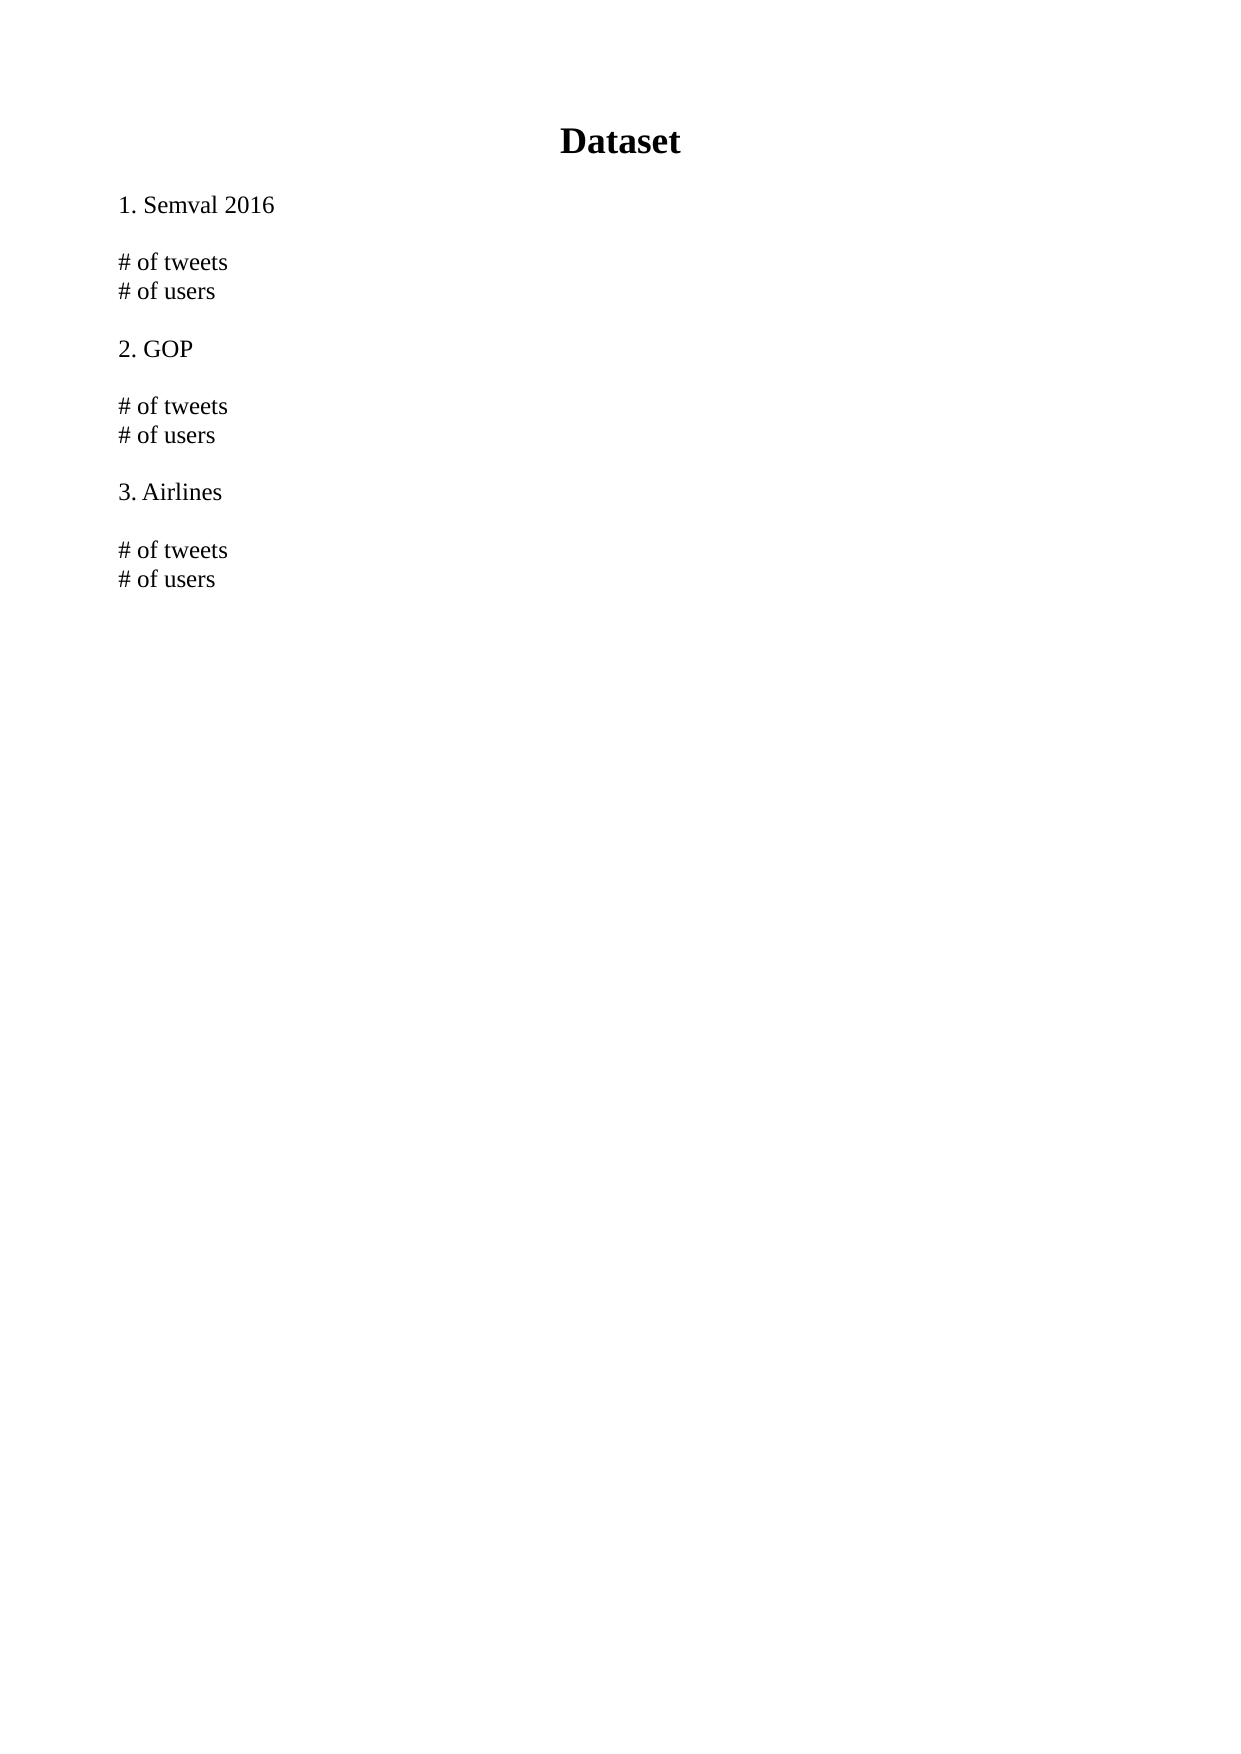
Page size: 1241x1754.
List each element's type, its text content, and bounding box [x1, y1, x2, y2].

text 3. Airlines [118, 477, 1122, 506]
text # of users [118, 276, 1122, 305]
text # of users [118, 564, 1122, 592]
text # of tweets [118, 535, 1122, 564]
text 2. GOP [118, 334, 1122, 362]
text # of tweets [118, 247, 1122, 276]
text # of tweets [118, 391, 1122, 420]
text Dataset [118, 118, 1122, 161]
text 1. Semval 2016 [118, 190, 1122, 219]
text # of users [118, 420, 1122, 449]
